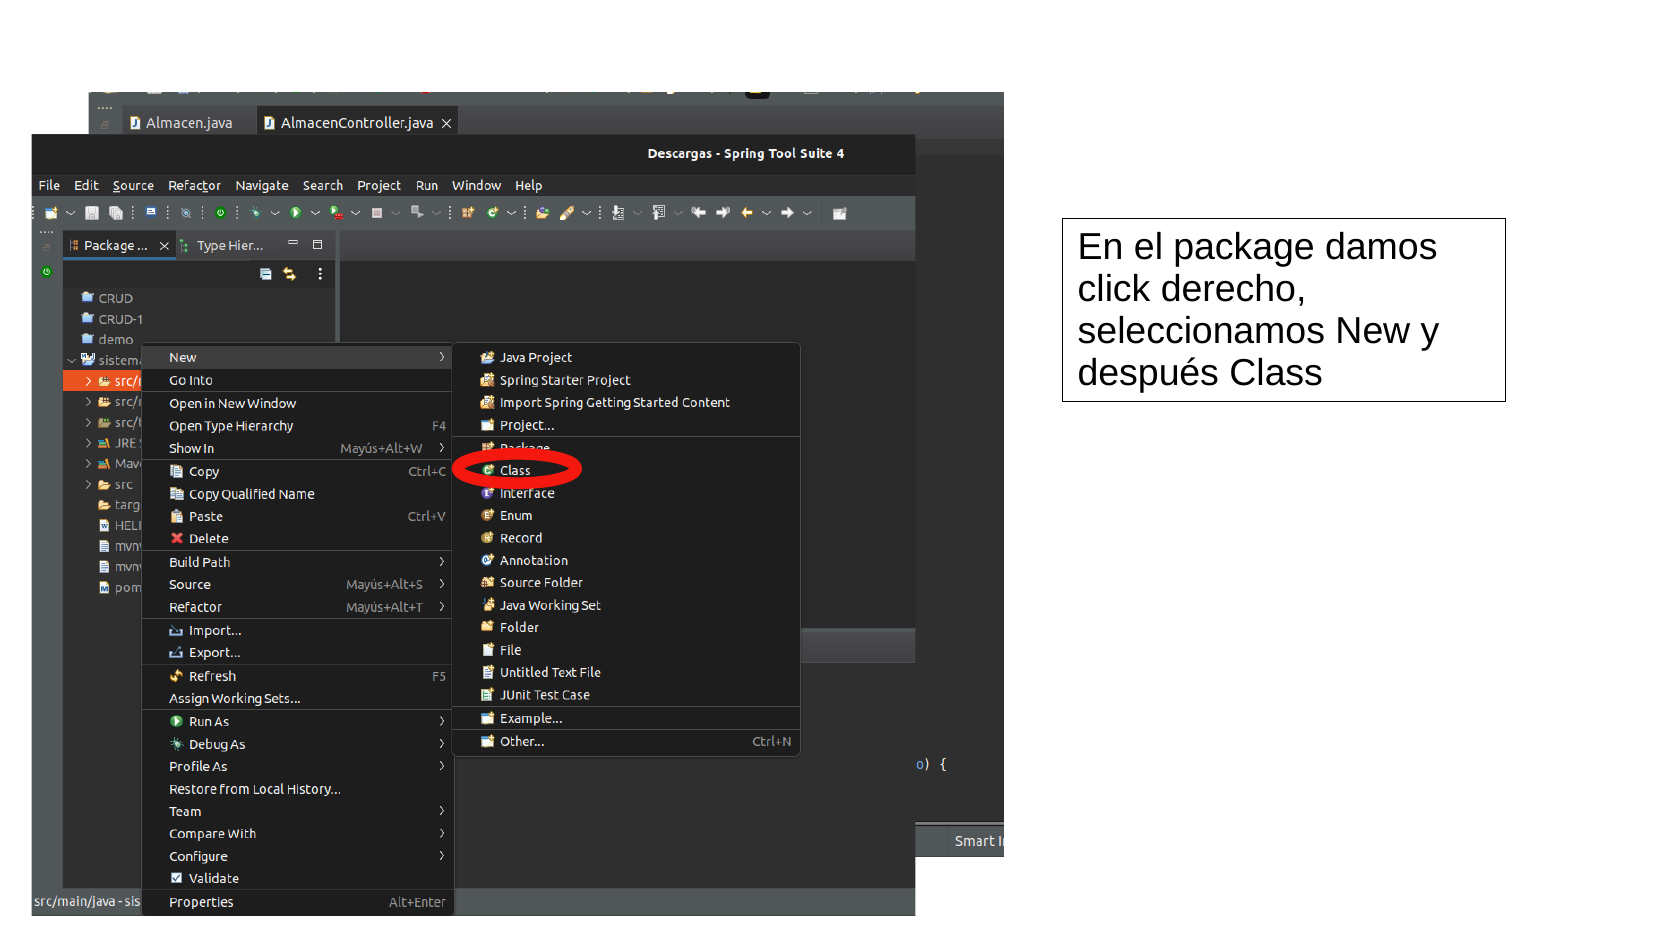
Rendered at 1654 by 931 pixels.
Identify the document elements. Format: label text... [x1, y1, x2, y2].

text_box En el package damos click derecho, seleccionamos New y después Class [1062, 218, 1506, 402]
picture [31, 92, 1004, 916]
